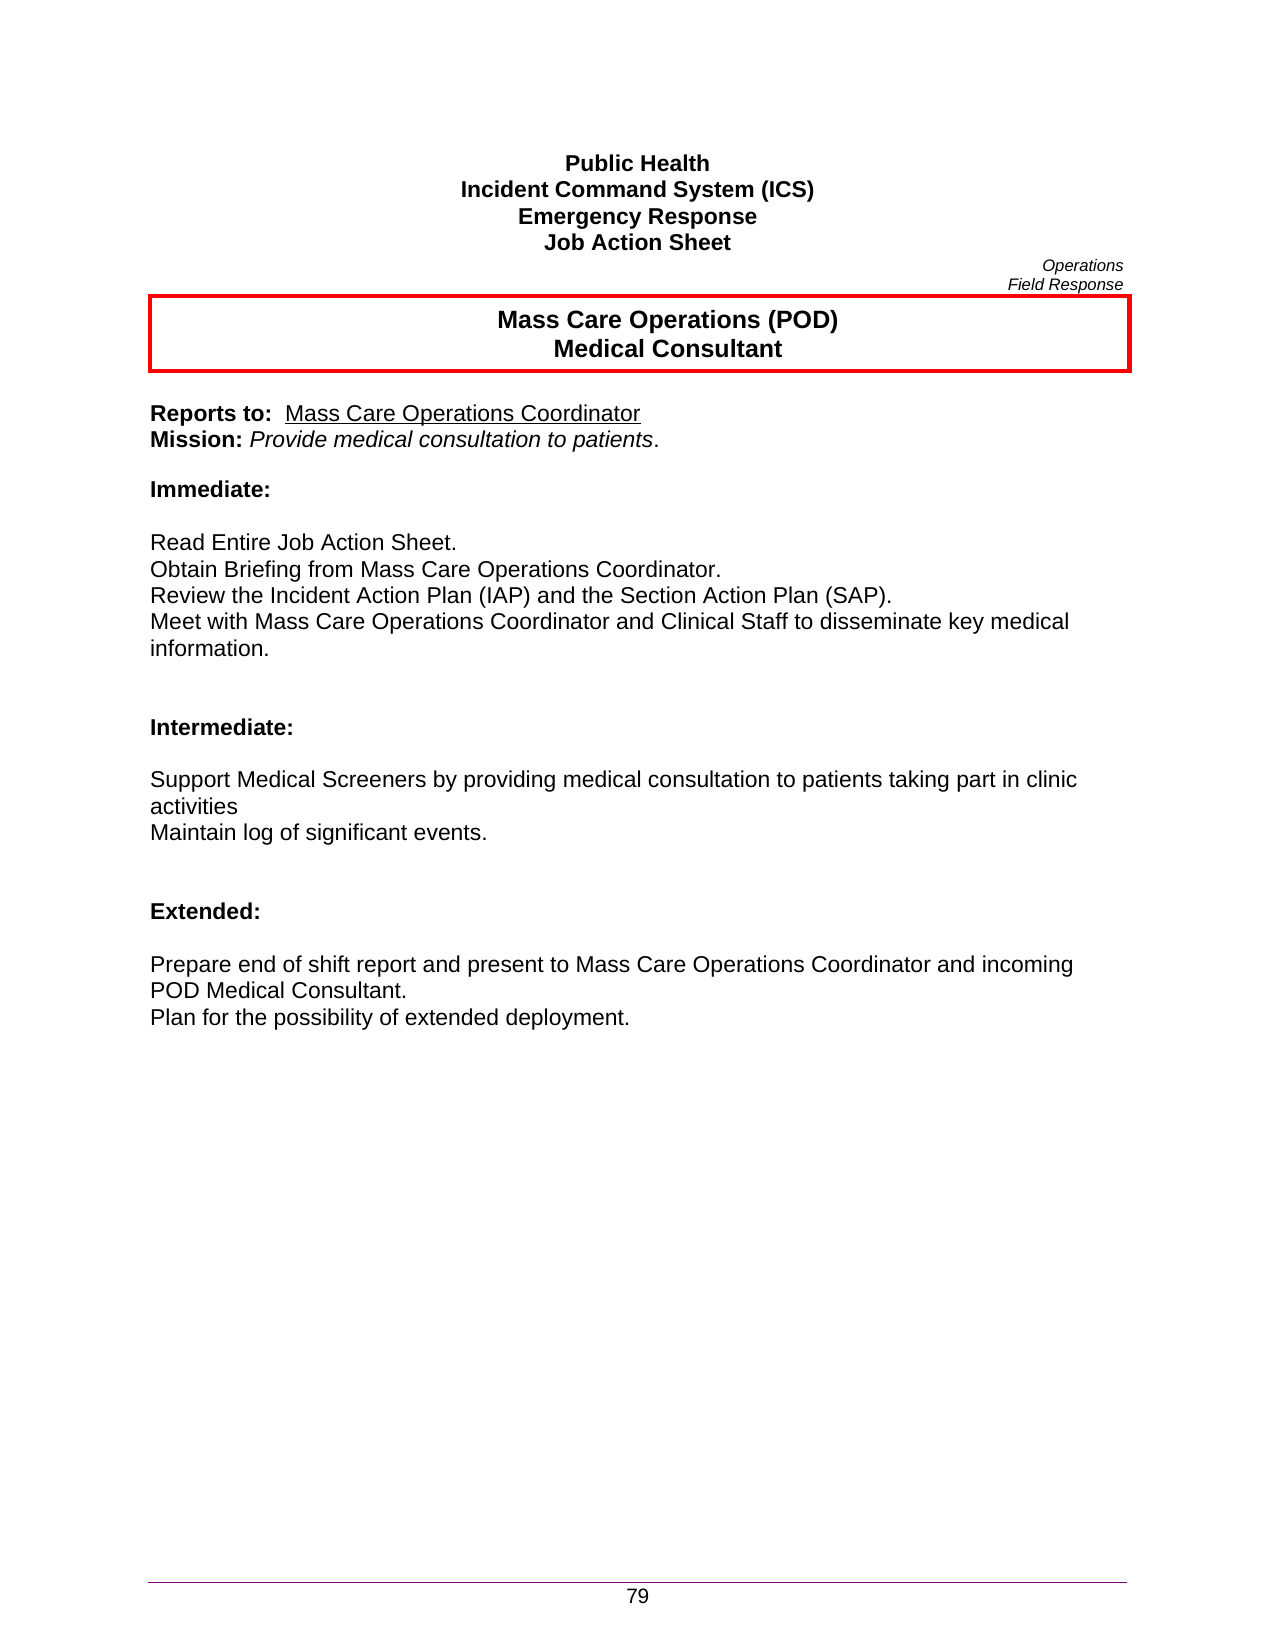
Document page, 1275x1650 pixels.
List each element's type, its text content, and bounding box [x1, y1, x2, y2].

subtitle Meet with Mass Care Operations Coordinator and Clinical Staff to disseminate key medical information. [150, 608, 1125, 661]
text Field Response [150, 274, 1125, 294]
subtitle Read Entire Job Action Sheet. [150, 529, 1125, 556]
text Intermediate: [150, 714, 1125, 740]
table_header Mass Care Operations (POD) Medical Consultant [152, 298, 1127, 369]
subtitle Prepare end of shift report and present to Mass Care Operations Coordinator and incoming POD Medical Consultant. [150, 951, 1125, 1003]
subtitle Obtain Briefing from Mass Care Operations Coordinator. [150, 556, 1125, 582]
text Public Health [150, 150, 1125, 176]
text Emergency Response [150, 203, 1125, 229]
subtitle Support Medical Screeners by providing medical consultation to patients taking part in clinic activities [150, 766, 1125, 819]
subtitle Review the Incident Action Plan (IAP) and the Section Action Plan (SAP). [150, 582, 1125, 608]
text Job Action Sheet [150, 229, 1125, 255]
text Reports to: Mass Care Operations Coordinator [150, 400, 1125, 426]
subtitle Plan for the possibility of extended deployment. [150, 1003, 1125, 1030]
text Immediate: [150, 476, 1125, 503]
text Operations [150, 255, 1125, 274]
text Mission: Provide medical consultation to patients. [150, 426, 1125, 452]
text Extended: [150, 898, 1125, 924]
subtitle Maintain log of significant events. [150, 819, 1125, 845]
text Incident Command System (ICS) [150, 176, 1125, 203]
